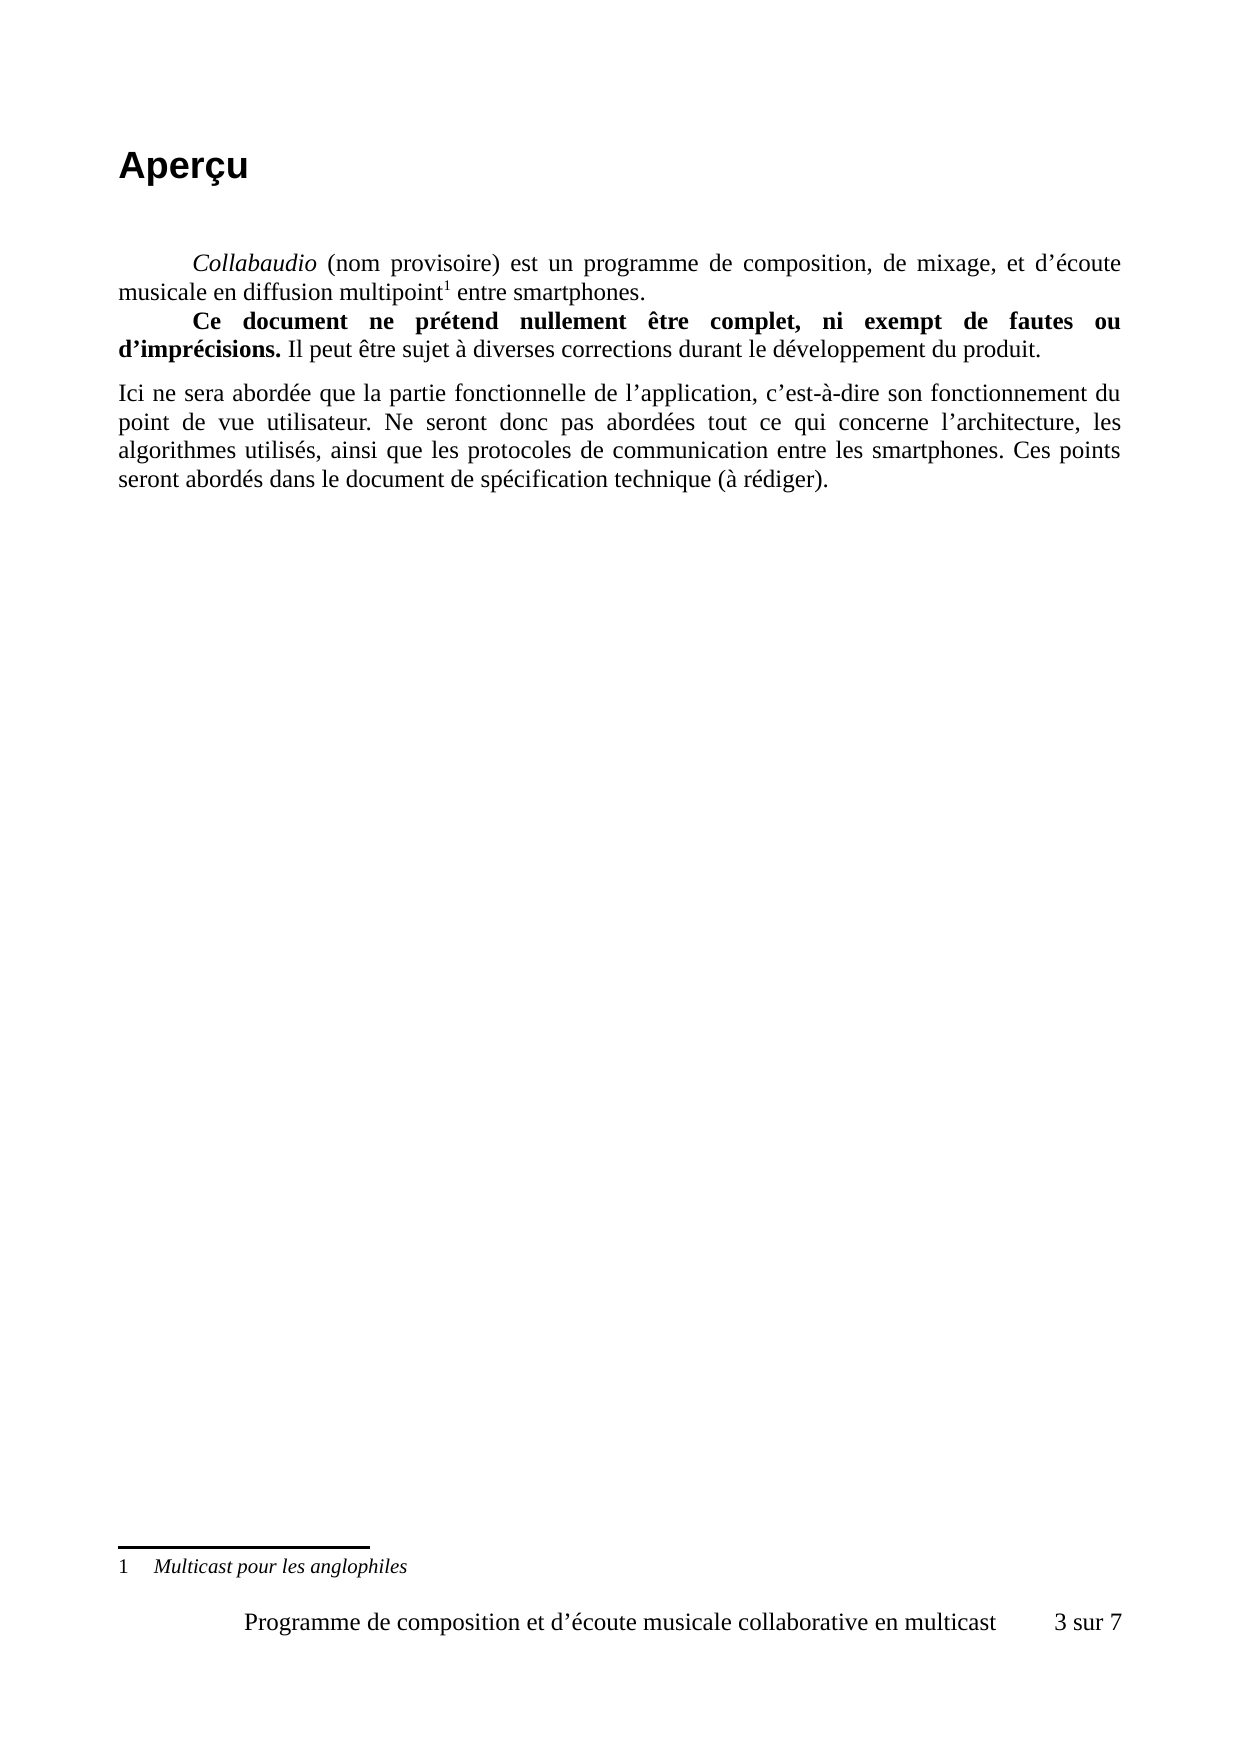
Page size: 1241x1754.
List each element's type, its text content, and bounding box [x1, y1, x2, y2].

text Multicast pour les anglophiles [118, 1553, 1122, 1578]
text Ici ne sera abordée que la partie fonctionnelle de l’application, c’est-à-dire son fonctionnement du point de vue utilisateur. Ne seront donc pas abordées tout ce qui concerne l’architecture, les algorithmes utilisés, ainsi que les protocoles de communication entre les smartphones. Ces points seront abordés dans le document de spécification technique (à rédiger). [118, 378, 1122, 493]
subtitle Aperçu [118, 143, 1122, 187]
text Collabaudio (nom provisoire) est un programme de composition, de mixage, et d’écoute musicale en diffusion multipoint entre smartphones. [118, 248, 1122, 306]
text Ce document ne prétend nullement être complet, ni exempt de fautes ou d’imprécisions. Il peut être sujet à diverses corrections durant le développement du produit. [118, 306, 1122, 363]
